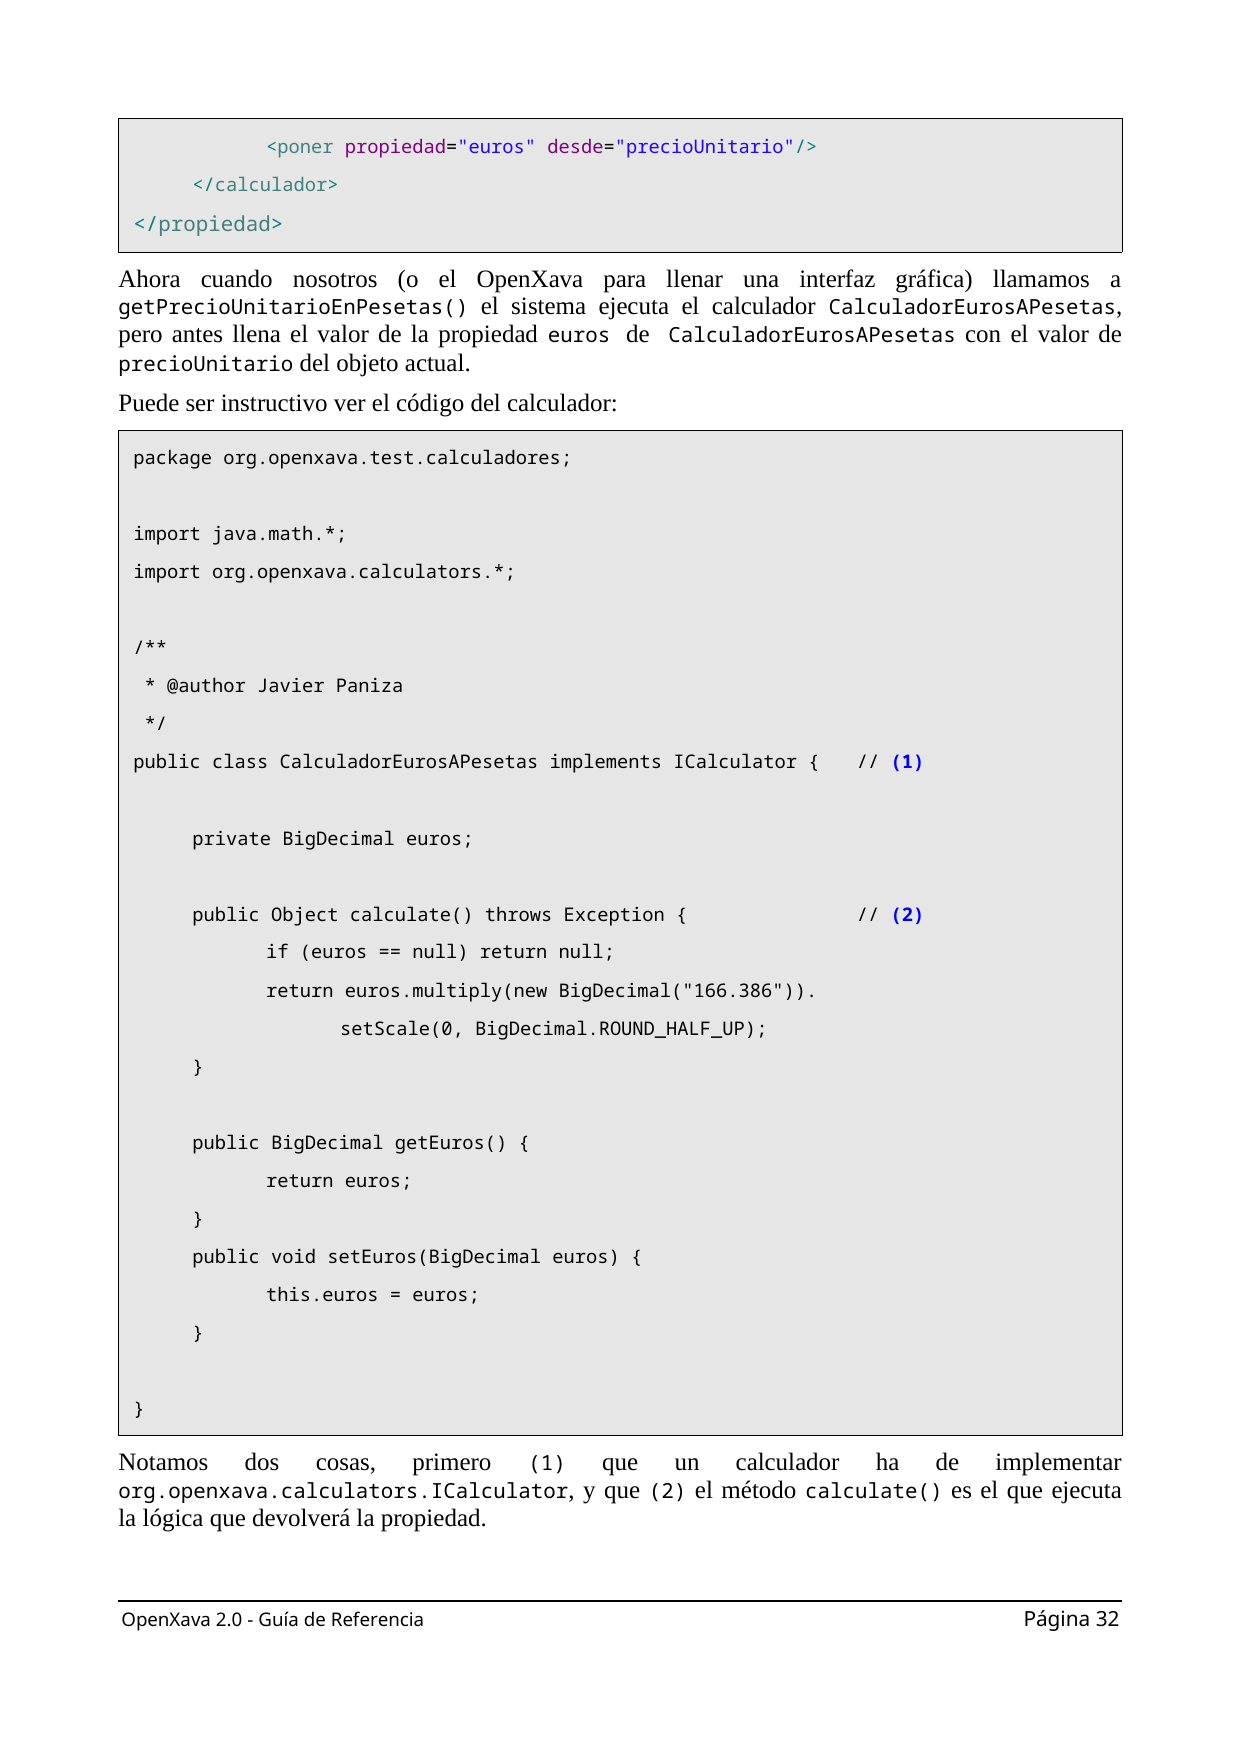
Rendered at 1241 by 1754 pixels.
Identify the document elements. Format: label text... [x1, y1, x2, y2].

text this.euros = euros; [119, 1266, 1122, 1304]
text public BigDecimal getEuros() { [119, 1114, 1122, 1152]
text } [119, 1380, 1122, 1435]
text * @author Javier Paniza [119, 658, 1122, 696]
text */ [119, 696, 1122, 734]
text Notamos dos cosas, primero (1) que un calculador ha de implementar org.openxava.calculators.ICalculator, y que (2) el método calculate() es el que ejecuta la lógica que devolverá la propiedad. [118, 1448, 1122, 1532]
text if (euros == null) return null; [119, 924, 1122, 962]
text public void setEuros(BigDecimal euros) { [119, 1228, 1122, 1266]
text } [119, 1038, 1122, 1076]
text Puede ser instructivo ver el código del calculador: [118, 389, 1122, 417]
text private BigDecimal euros; [119, 810, 1122, 848]
text public class CalculadorEurosAPesetas implements ICalculator { // (1) [119, 734, 1122, 772]
text package org.openxava.test.calculadores; [119, 431, 1122, 468]
text public Object calculate() throws Exception { // (2) [119, 886, 1122, 924]
text /** [119, 620, 1122, 658]
text import org.openxava.calculators.*; [119, 544, 1122, 582]
text </propiedad> [119, 194, 1122, 252]
text return euros; [119, 1152, 1122, 1190]
text import java.math.*; [119, 506, 1122, 544]
text </calculador> [119, 156, 1122, 194]
text Ahora cuando nosotros (o el OpenXava para llenar una interfaz gráfica) llamamos a getPrecioUnitarioEnPesetas() el sistema ejecuta el calculador CalculadorEurosAPesetas, pero antes llena el valor de la propiedad euros de CalculadorEurosAPesetas con el valor de precioUnitario del objeto actual. [118, 265, 1122, 377]
text return euros.multiply(new BigDecimal("166.386")). [119, 962, 1122, 1000]
text setScale(0, BigDecimal.ROUND_HALF_UP); [119, 1000, 1122, 1038]
text } [119, 1304, 1122, 1342]
text } [119, 1190, 1122, 1228]
text <poner propiedad="euros" desde="precioUnitario"/> [119, 119, 1122, 156]
